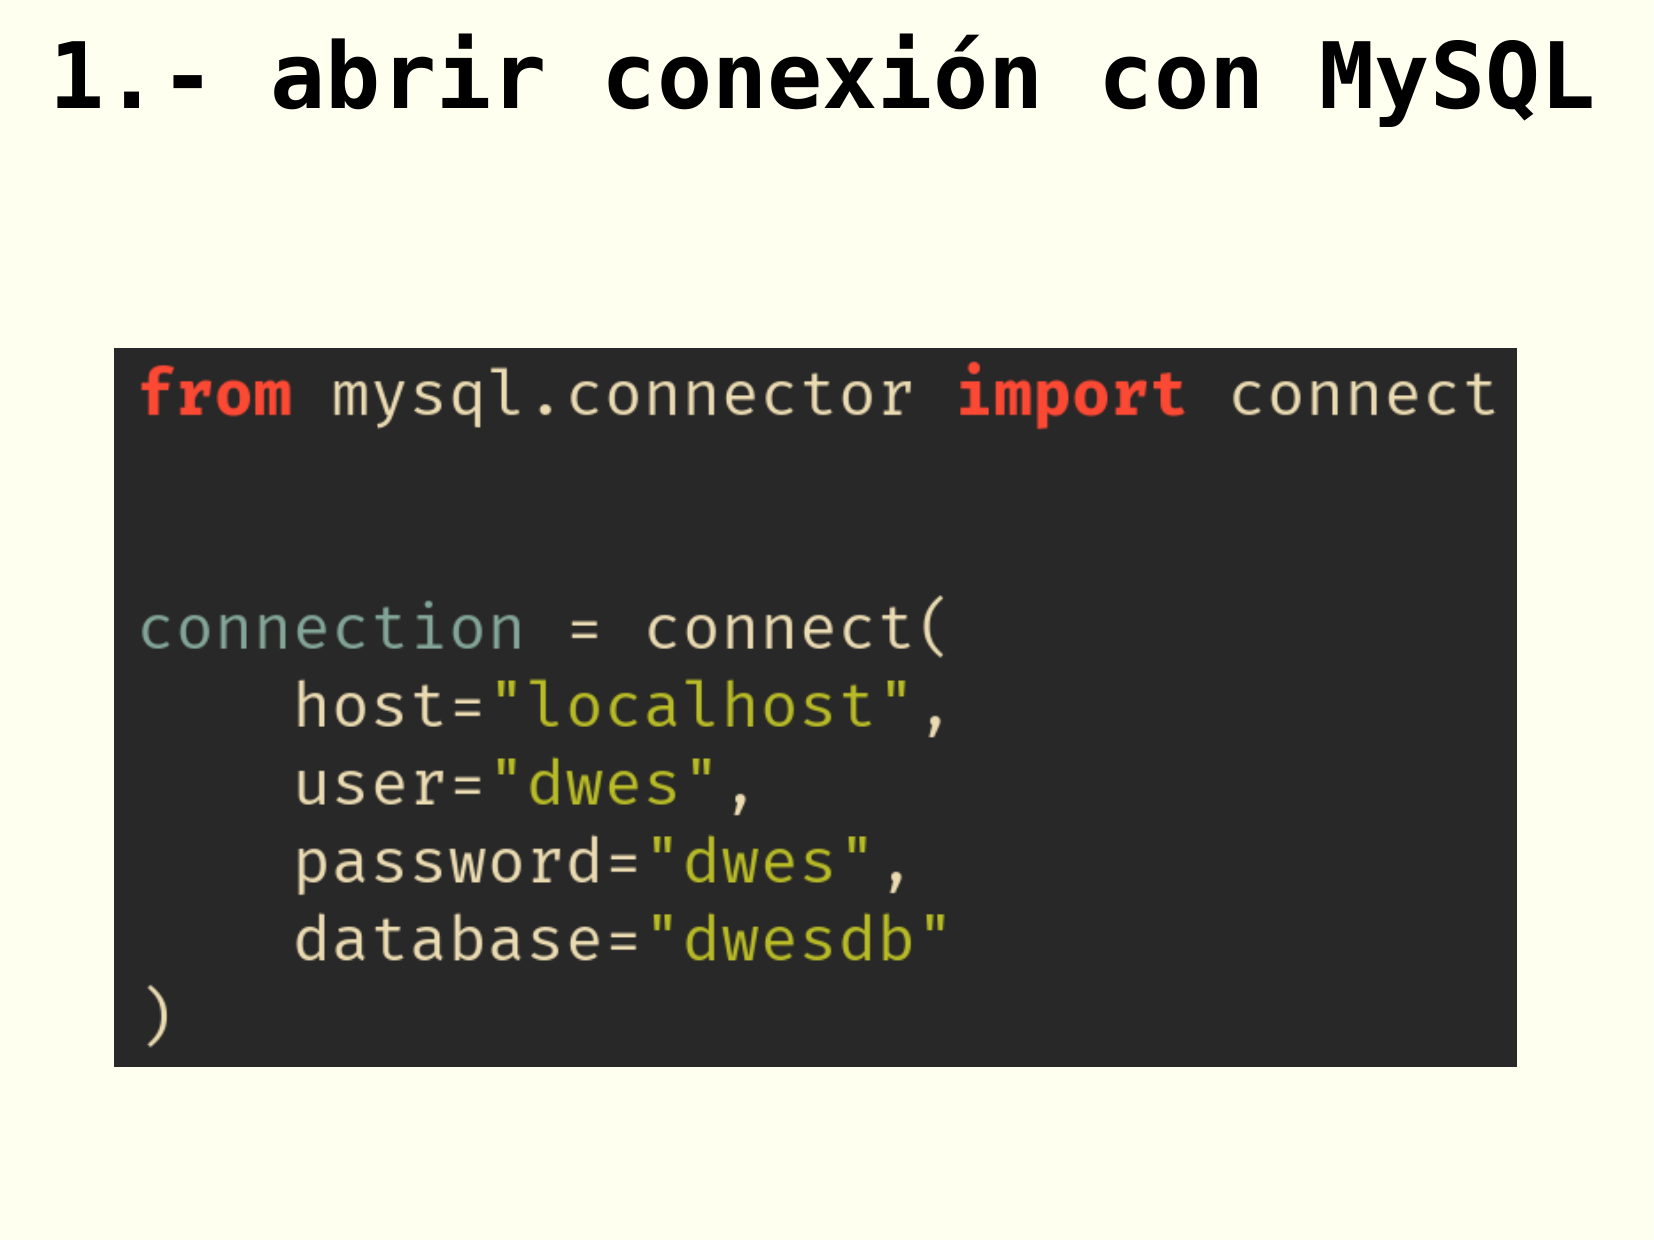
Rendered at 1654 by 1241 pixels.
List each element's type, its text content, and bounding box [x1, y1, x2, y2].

picture [114, 348, 1517, 1067]
title 1.- abrir conexión con MySQL [33, 4, 1613, 149]
